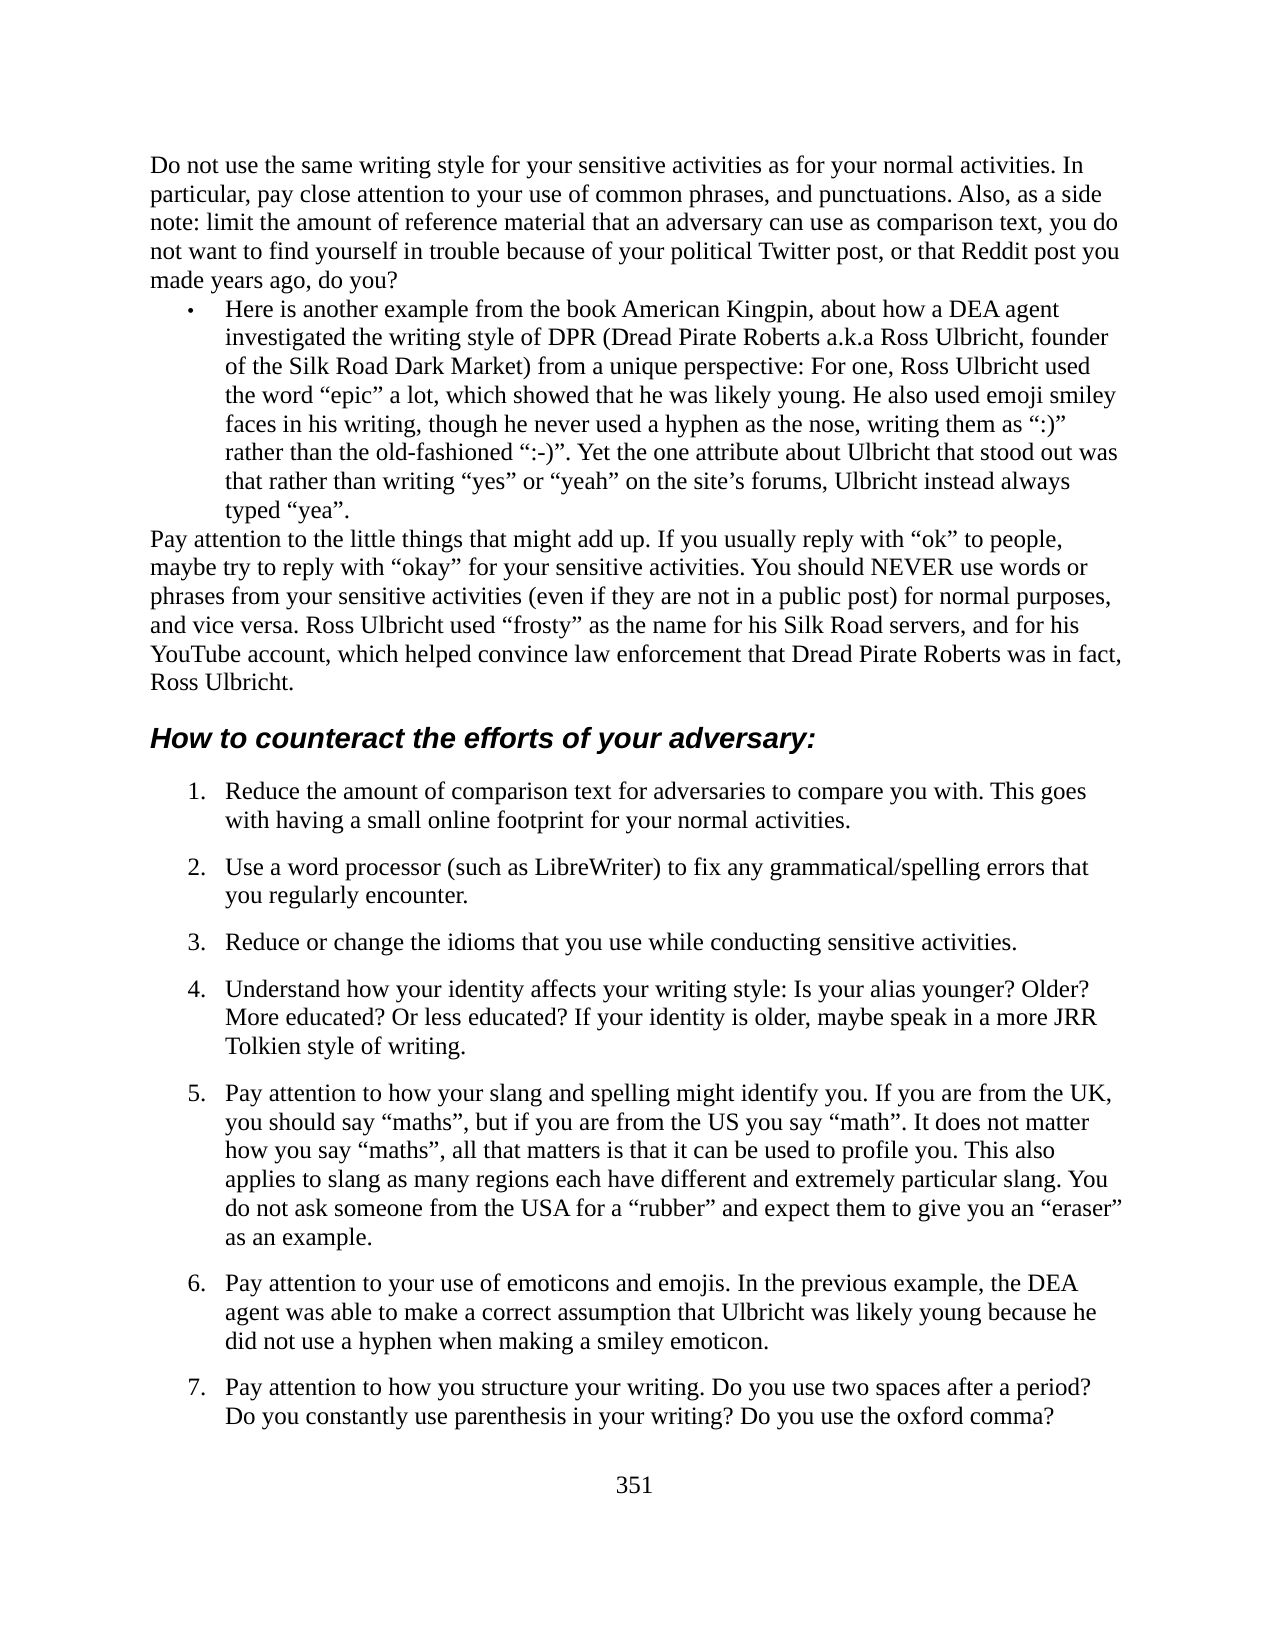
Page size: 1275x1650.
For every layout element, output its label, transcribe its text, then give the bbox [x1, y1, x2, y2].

text Do not use the same writing style for your sensitive activities as for your normal activities. In particular, pay close attention to your use of common phrases, and punctuations. Also, as a side note: limit the amount of reference material that an adversary can use as comparison text, you do not want to find yourself in trouble because of your political Twitter post, or that Reddit post you made years ago, do you? [150, 150, 1125, 294]
list Understand how your identity affects your writing style: Is your alias younger? Older? More educated? Or less educated? If your identity is older, maybe speak in a more JRR Tolkien style of writing. [187, 974, 1125, 1060]
list Pay attention to how you structure your writing. Do you use two spaces after a period? Do you constantly use parenthesis in your writing? Do you use the oxford comma? [187, 1372, 1125, 1430]
list Here is another example from the book American Kingpin, about how a DEA agent investigated the writing style of DPR (Dread Pirate Roberts a.k.a Ross Ulbricht, founder of the Silk Road Dark Market) from a unique perspective: For one, Ross Ulbricht used the word “epic” a lot, which showed that he was likely young. He also used emoji smiley faces in his writing, though he never used a hyphen as the nose, writing them as “:)” rather than the old-fashioned “:-)”. Yet the one attribute about Ulbricht that stood out was that rather than writing “yes” or “yeah” on the site’s forums, Ulbricht instead always typed “yea”. [187, 294, 1125, 524]
list Pay attention to how your slang and spelling might identify you. If you are from the UK, you should say “maths”, but if you are from the US you say “math”. It does not matter how you say “maths”, all that matters is that it can be used to profile you. This also applies to slang as many regions each have different and extremely particular slang. You do not ask someone from the USA for a “rubber” and expect them to give you an “eraser” as an example. [187, 1078, 1125, 1250]
list Use a word processor (such as LibreWriter) to fix any grammatical/spelling errors that you regularly encounter. [187, 852, 1125, 909]
text Pay attention to the little things that might add up. If you usually reply with “ok” to people, maybe try to reply with “okay” for your sensitive activities. You should NEVER use words or phrases from your sensitive activities (even if they are not in a public post) for normal purposes, and vice versa. Ross Ulbricht used “frosty” as the name for his Silk Road servers, and for his YouTube account, which helped convince law enforcement that Dread Pirate Roberts was in fact, Ross Ulbricht. [150, 524, 1125, 696]
list Reduce the amount of comparison text for adversaries to compare you with. This goes with having a small online footprint for your normal activities. [187, 776, 1125, 834]
list Reduce or change the idioms that you use while conducting sensitive activities. [187, 927, 1125, 956]
list Pay attention to your use of emoticons and emojis. In the previous example, the DEA agent was able to make a correct assumption that Ulbricht was likely young because he did not use a hyphen when making a smiley emoticon. [187, 1268, 1125, 1354]
subtitle How to counteract the efforts of your adversary: [150, 721, 1125, 755]
